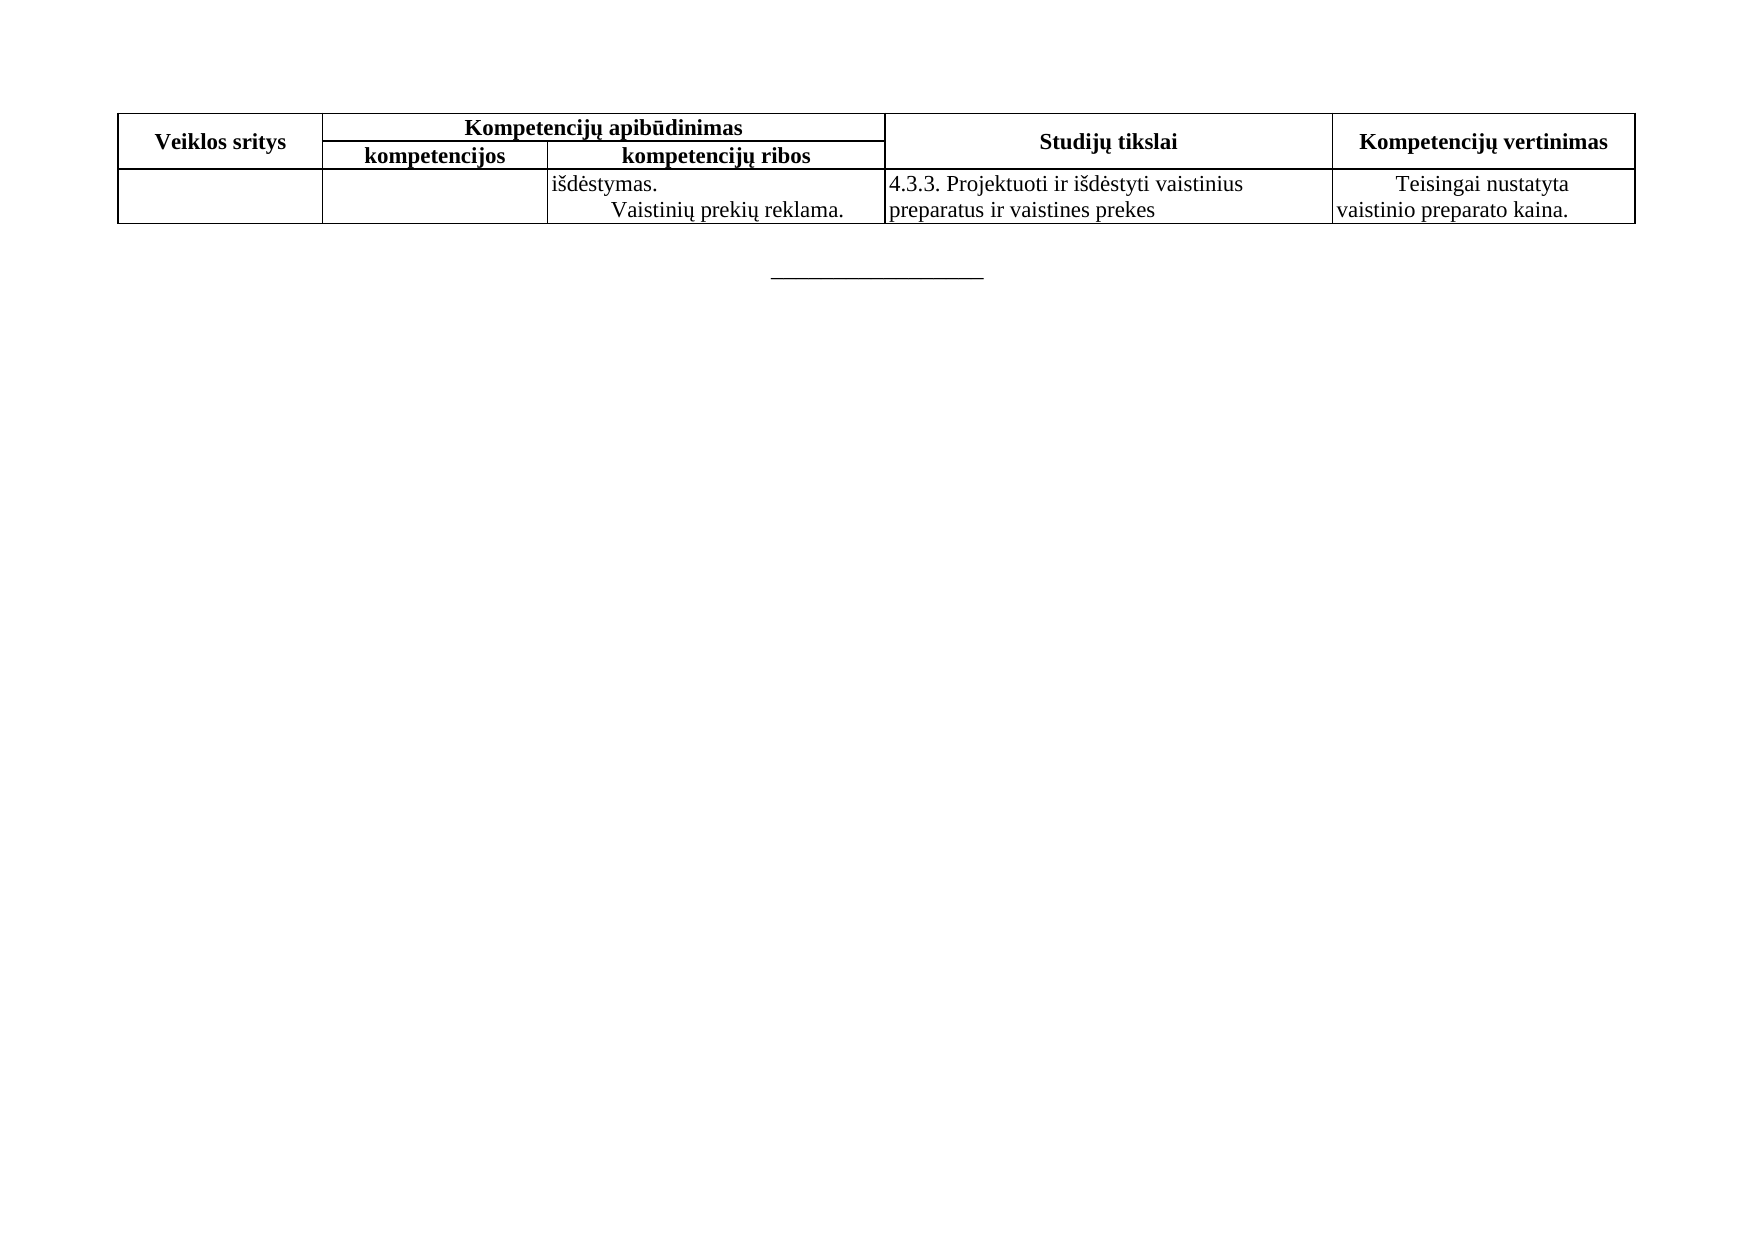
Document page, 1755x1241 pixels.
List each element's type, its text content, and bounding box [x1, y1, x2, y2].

table_cell 4.3.3. Projektuoti ir išdėstyti vaistinius preparatus ir vaistines prekes [886, 170, 1332, 222]
table_header Veiklos sritys [119, 114, 322, 168]
table_header Studijų tikslai [886, 114, 1332, 168]
table_header Kompetencijų vertinimas [1333, 114, 1634, 168]
table_cell [323, 170, 547, 222]
table_cell išdėstymas. Vaistinių prekių reklama. [548, 170, 884, 222]
table_cell [119, 170, 322, 222]
table_cell kompetencijų ribos [548, 142, 884, 168]
text _________________ [118, 253, 1636, 282]
table_cell kompetencijos [323, 142, 547, 168]
table_cell Teisingai nustatyta vaistinio preparato kaina. [1333, 170, 1634, 222]
table_header Kompetencijų apibūdinimas [323, 114, 884, 140]
